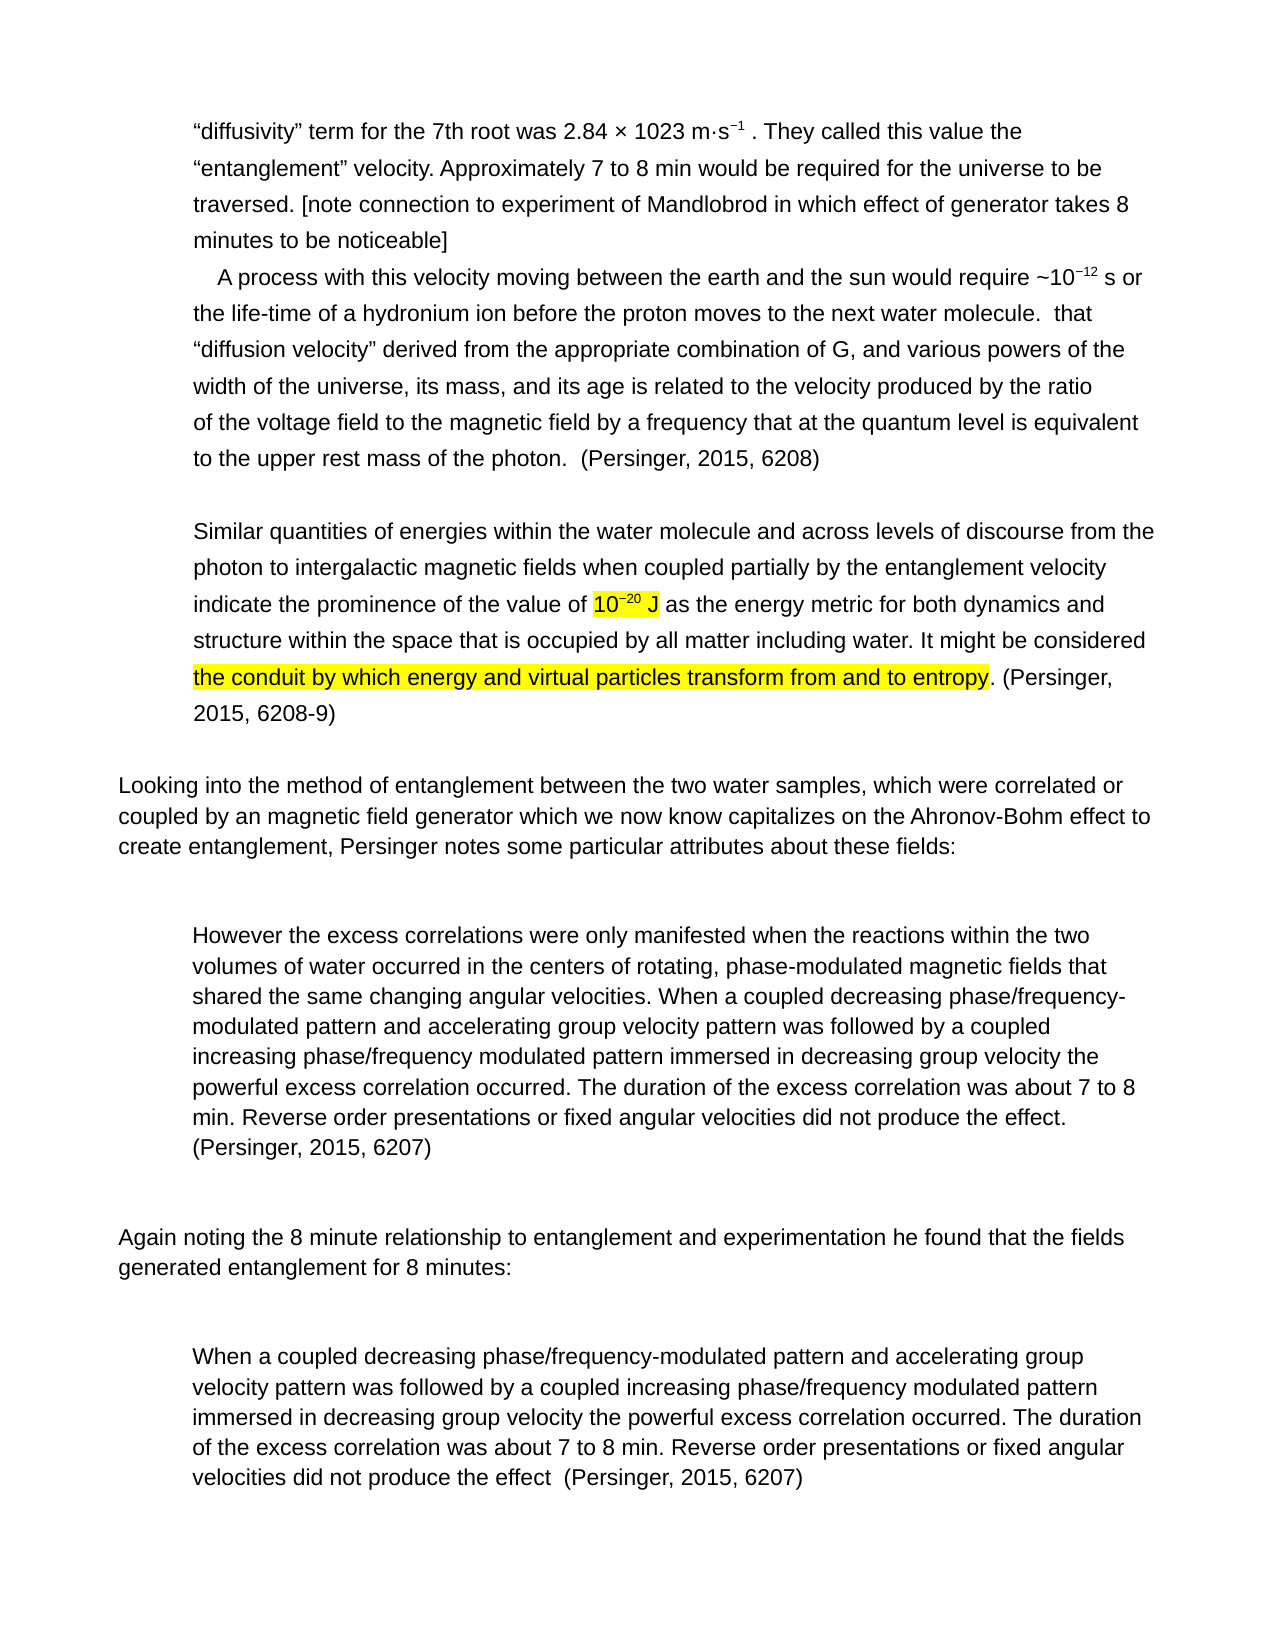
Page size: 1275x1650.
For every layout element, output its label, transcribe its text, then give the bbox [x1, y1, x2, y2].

text Looking into the method of entanglement between the two water samples, which were correlated or coupled by an magnetic field generator which we now know capitalizes on the Ahronov-Bohm effect to create entanglement, Persinger notes some particular attributes about these fields: [118, 772, 1157, 859]
text of the voltage field to the magnetic field by a frequency that at the quantum level is equivalent to the upper rest mass of the photon. (Persinger, 2015, 6208) [193, 409, 1157, 472]
text When a coupled decreasing phase/frequency-modulated pattern and accelerating group velocity pattern was followed by a coupled increasing phase/frequency modulated pattern immersed in decreasing group velocity the powerful excess correlation occurred. The duration of the excess correlation was about 7 to 8 min. Reverse order presentations or fixed angular velocities did not produce the effect (Persinger, 2015, 6207) [192, 1343, 1157, 1491]
text “diffusivity” term for the 7th root was 2.84 × 1023 m·s−1 . They called this value the “entanglement” velocity. Approximately 7 to 8 min would be required for the universe to be traversed. [note connection to experiment of Mandlobrod in which effect of generator takes 8 minutes to be noticeable] [193, 118, 1157, 253]
text A process with this velocity moving between the earth and the sun would require ~10−12 s or the life-time of a hydronium ion before the proton moves to the next water molecule. that “diffusion velocity” derived from the appropriate combination of G, and various powers of the width of the universe, its mass, and its age is related to the velocity produced by the ratio [193, 263, 1157, 399]
text However the excess correlations were only manifested when the reactions within the two volumes of water occurred in the centers of rotating, phase-modulated magnetic fields that shared the same changing angular velocities. When a coupled decreasing phase/frequency-modulated pattern and accelerating group velocity pattern was followed by a coupled increasing phase/frequency modulated pattern immersed in decreasing group velocity the powerful excess correlation occurred. The duration of the excess correlation was about 7 to 8 min. Reverse order presentations or fixed angular velocities did not produce the effect. (Persinger, 2015, 6207) [192, 922, 1157, 1160]
text Again noting the 8 minute relationship to entanglement and experimentation he found that the fields generated entanglement for 8 minutes: [118, 1223, 1157, 1280]
text Similar quantities of energies within the water molecule and across levels of discourse from the photon to intergalactic magnetic fields when coupled partially by the entanglement velocity indicate the prominence of the value of 10−20 J as the energy metric for both dynamics and structure within the space that is occupied by all matter including water. It might be considered the conduit by which energy and virtual particles transform from and to entropy. (Persinger, 2015, 6208-9) [193, 518, 1157, 726]
